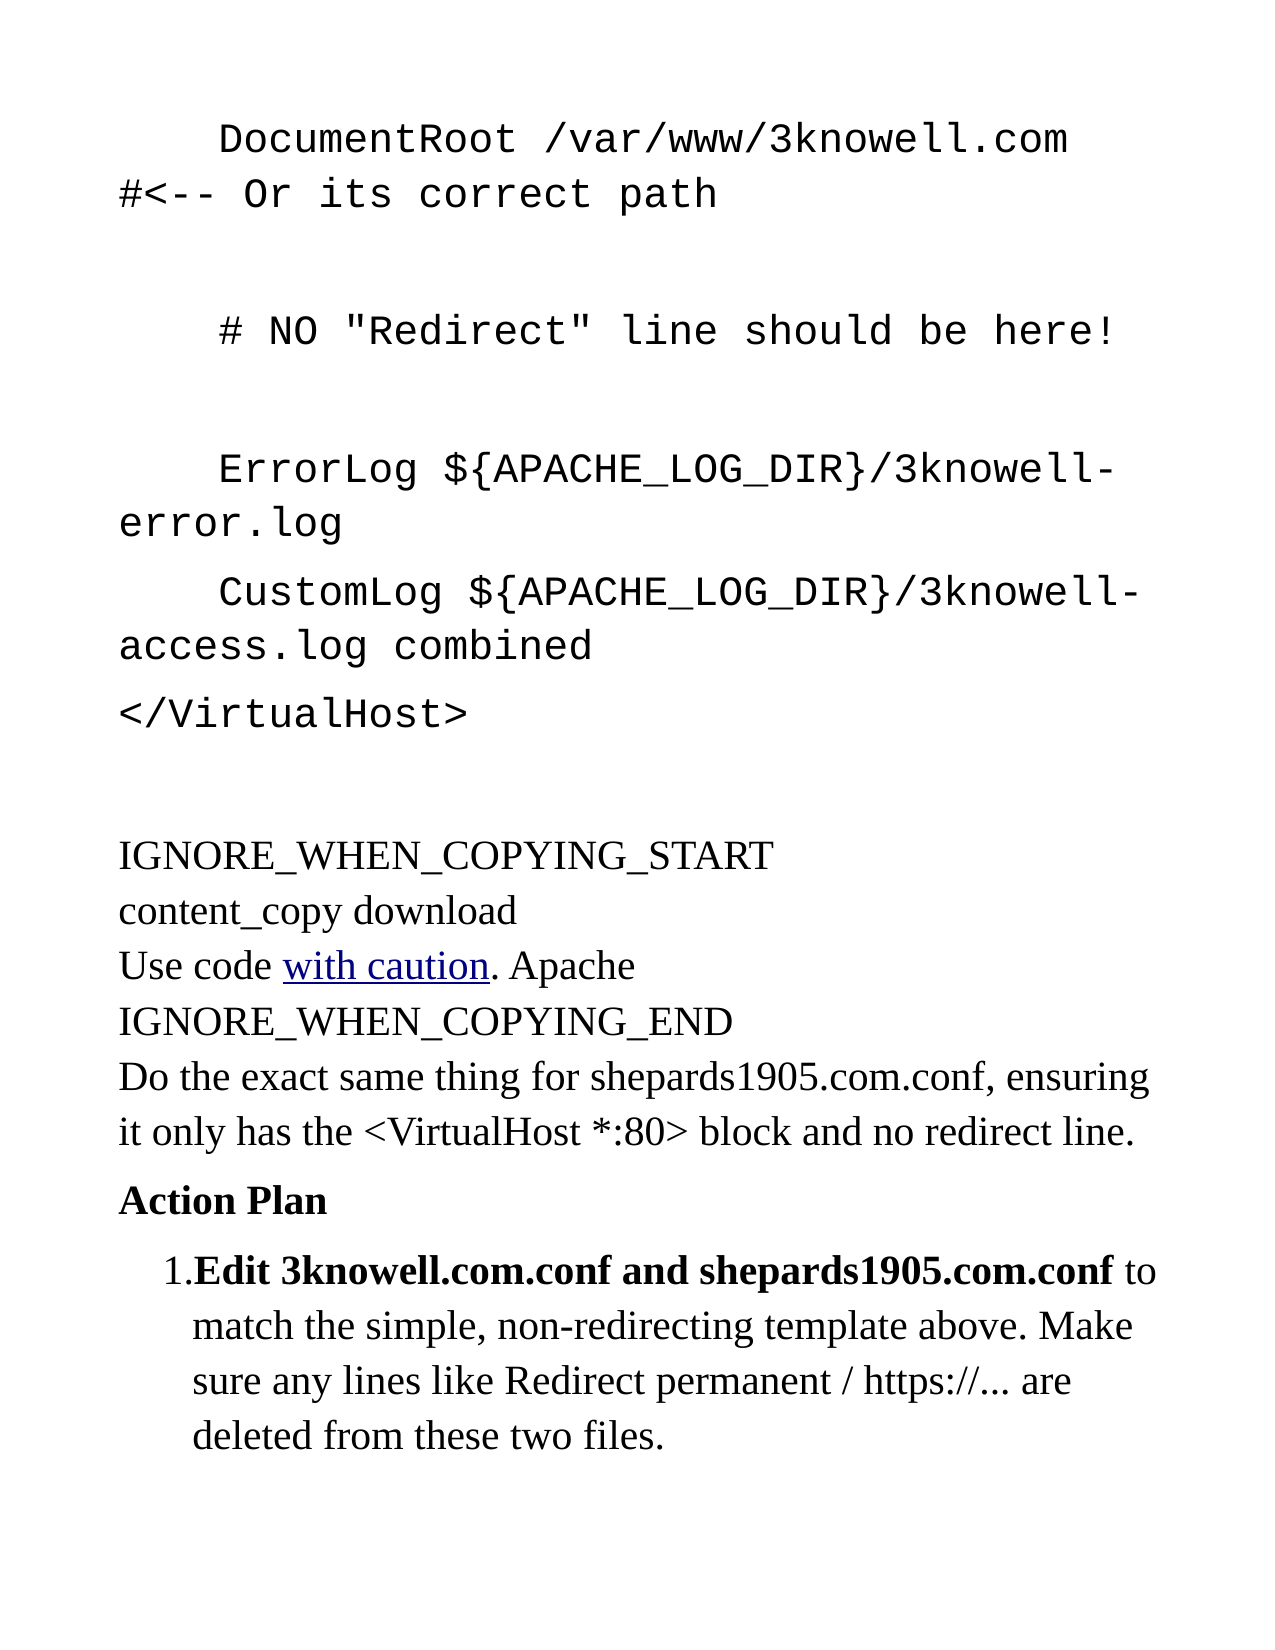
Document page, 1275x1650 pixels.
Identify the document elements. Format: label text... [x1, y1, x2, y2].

text DocumentRoot /var/www/3knowell.com #<-- Or its correct path [118, 118, 1157, 219]
list Edit 3knowell.com.conf and shepards1905.com.conf to match the simple, non-redirecting template above. Make sure any lines like Redirect permanent / https://... are deleted from these two files. [162, 1246, 1157, 1459]
text # NO "Redirect" line should be here! [118, 310, 1157, 357]
text content_copy download [118, 886, 1157, 934]
text Do the exact same thing for shepards1905.com.conf, ensuring it only has the <VirtualHost *:80> block and no redirect line. [118, 1051, 1157, 1154]
text IGNORE_WHEN_COPYING_END [118, 996, 1157, 1044]
text Use code with caution. Apache [118, 941, 1157, 989]
text IGNORE_WHEN_COPYING_START [118, 831, 1157, 878]
text CustomLog ${APACHE_LOG_DIR}/3knowell-access.log combined [118, 570, 1157, 672]
text </VirtualHost> [118, 693, 1157, 740]
subtitle Action Plan [118, 1176, 1157, 1224]
text ErrorLog ${APACHE_LOG_DIR}/3knowell-error.log [118, 447, 1157, 549]
